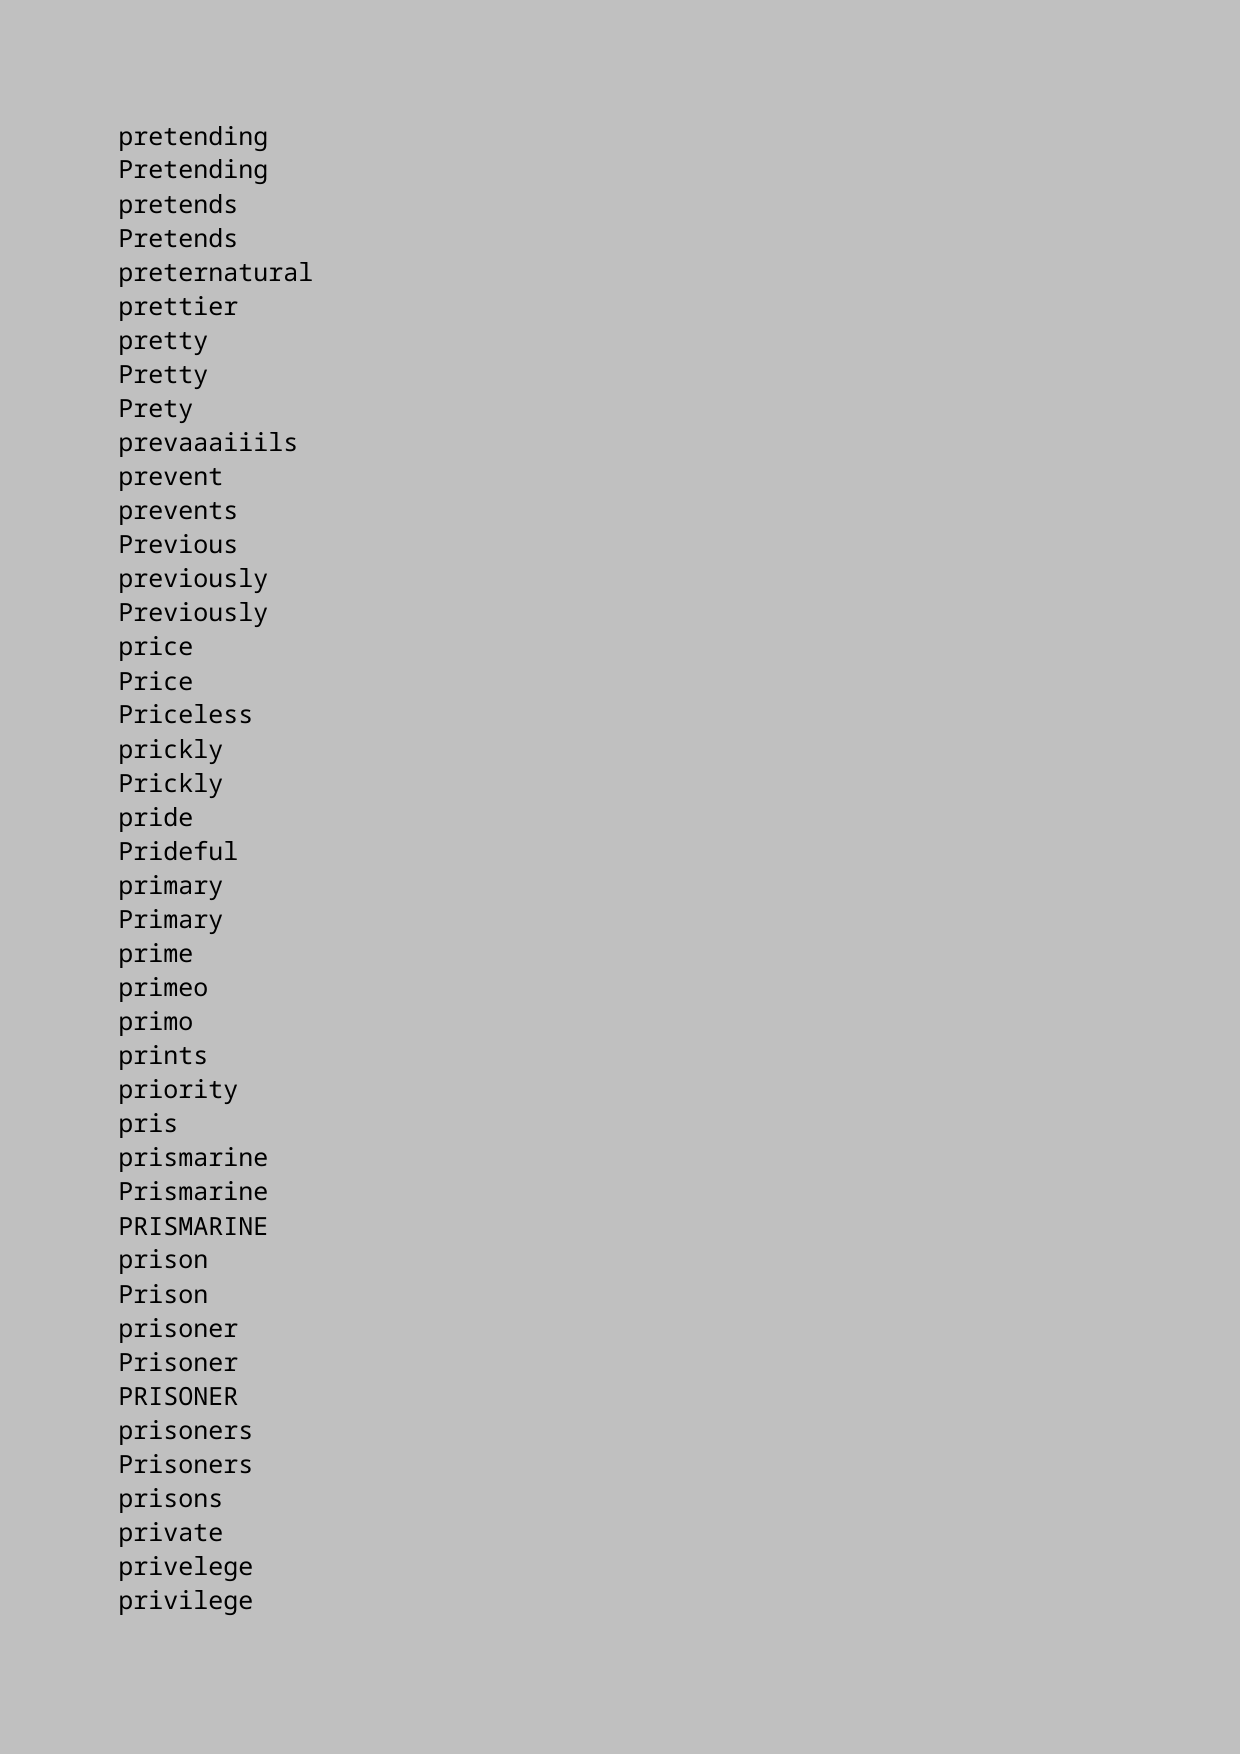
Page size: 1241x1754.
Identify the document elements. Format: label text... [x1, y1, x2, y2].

text Prickly [118, 765, 1122, 799]
text price [118, 629, 1122, 663]
text prisoner [118, 1310, 1122, 1344]
text primo [118, 1004, 1122, 1038]
text prime [118, 936, 1122, 970]
text priority [118, 1072, 1122, 1106]
text primeo [118, 970, 1122, 1004]
text prickly [118, 731, 1122, 765]
text prison [118, 1242, 1122, 1276]
text Prismarine [118, 1174, 1122, 1208]
text previously [118, 561, 1122, 595]
text pretends [118, 186, 1122, 220]
text Primary [118, 902, 1122, 936]
text Prisoner [118, 1344, 1122, 1378]
text Prisoners [118, 1447, 1122, 1481]
text PRISONER [118, 1378, 1122, 1412]
text Prety [118, 391, 1122, 425]
text prettier [118, 288, 1122, 322]
text prismarine [118, 1140, 1122, 1174]
text pris [118, 1106, 1122, 1140]
text prisoners [118, 1412, 1122, 1447]
text prevents [118, 493, 1122, 527]
text pretty [118, 322, 1122, 357]
text prints [118, 1038, 1122, 1072]
text prevaaaiiils [118, 425, 1122, 459]
text Previously [118, 595, 1122, 629]
text privilege [118, 1583, 1122, 1617]
text prisons [118, 1481, 1122, 1515]
text preternatural [118, 254, 1122, 288]
text prevent [118, 459, 1122, 493]
text pride [118, 799, 1122, 833]
text Prideful [118, 833, 1122, 867]
text private [118, 1515, 1122, 1549]
text privelege [118, 1549, 1122, 1583]
text Prison [118, 1276, 1122, 1310]
text Previous [118, 527, 1122, 561]
text Price [118, 663, 1122, 697]
text Pretending [118, 152, 1122, 186]
text Priceless [118, 697, 1122, 731]
text pretending [118, 118, 1122, 152]
text Pretends [118, 220, 1122, 254]
text PRISMARINE [118, 1208, 1122, 1242]
text primary [118, 867, 1122, 902]
text Pretty [118, 357, 1122, 391]
